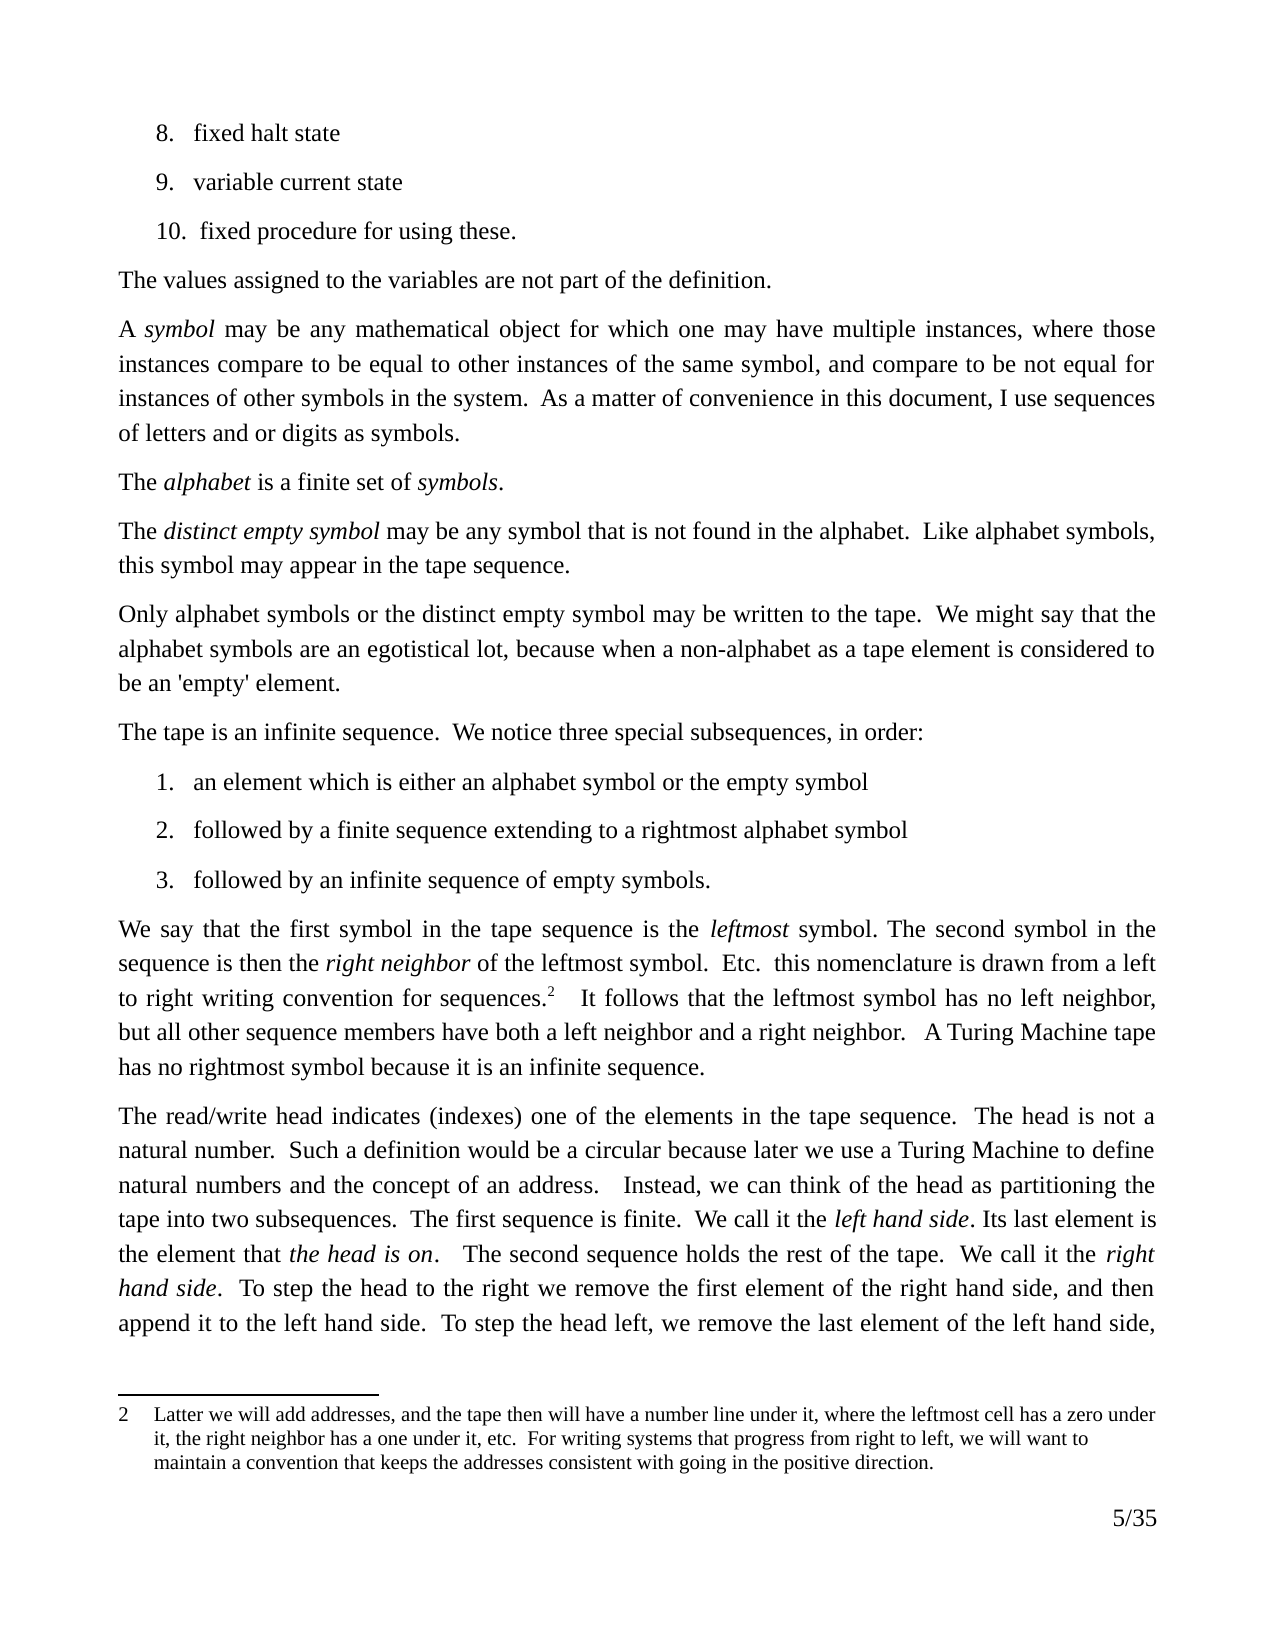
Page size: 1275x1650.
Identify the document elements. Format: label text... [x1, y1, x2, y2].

list variable current state [156, 167, 1157, 196]
text We say that the first symbol in the tape sequence is the leftmost symbol. The second symbol in the sequence is then the right neighbor of the leftmost symbol. Etc. this nomenclature is drawn from a left to right writing convention for sequences. It follows that the leftmost symbol has no left neighbor, but all other sequence members have both a left neighbor and a right neighbor. A Turing Machine tape has no rightmost symbol because it is an infinite sequence. [118, 914, 1157, 1080]
text The distinct empty symbol may be any symbol that is not found in the alphabet. Like alphabet symbols, this symbol may appear in the tape sequence. [118, 516, 1157, 579]
text The read/write head indicates (indexes) one of the elements in the tape sequence. The head is not a natural number. Such a definition would be a circular because later we use a Turing Machine to define natural numbers and the concept of an address. Instead, we can think of the head as partitioning the tape into two subsequences. The first sequence is finite. We call it the left hand side. Its last element is the element that the head is on. The second sequence holds the rest of the tape. We call it the right hand side. To step the head to the right we remove the first element of the right hand side, and then append it to the left hand side. To step the head left, we remove the last element of the left hand side, [118, 1101, 1157, 1336]
list fixed procedure for using these. [156, 216, 1157, 245]
list an element which is either an alphabet symbol or the empty symbol [156, 767, 1157, 795]
list fixed halt state [156, 118, 1157, 147]
list followed by a finite sequence extending to a rightmost alphabet symbol [156, 816, 1157, 844]
text Only alphabet symbols or the distinct empty symbol may be written to the tape. We might say that the alphabet symbols are an egotistical lot, because when a non-alphabet as a tape element is considered to be an 'empty' element. [118, 599, 1157, 697]
text Latter we will add addresses, and the tape then will have a number line under it, where the leftmost cell has a zero under it, the right neighbor has a one under it, etc. For writing systems that progress from right to left, we will want to maintain a convention that keeps the addresses consistent with going in the positive direction. [118, 1401, 1157, 1474]
text A symbol may be any mathematical object for which one may have multiple instances, where those instances compare to be equal to other instances of the same symbol, and compare to be not equal for instances of other symbols in the system. As a matter of convenience in this document, I use sequences of letters and or digits as symbols. [118, 314, 1157, 447]
list followed by an infinite sequence of empty symbols. [156, 865, 1157, 893]
text The tape is an infinite sequence. We notice three special subsequences, in order: [118, 717, 1157, 746]
text The values assigned to the variables are not part of the definition. [118, 265, 1157, 294]
text The alphabet is a finite set of symbols. [118, 467, 1157, 496]
